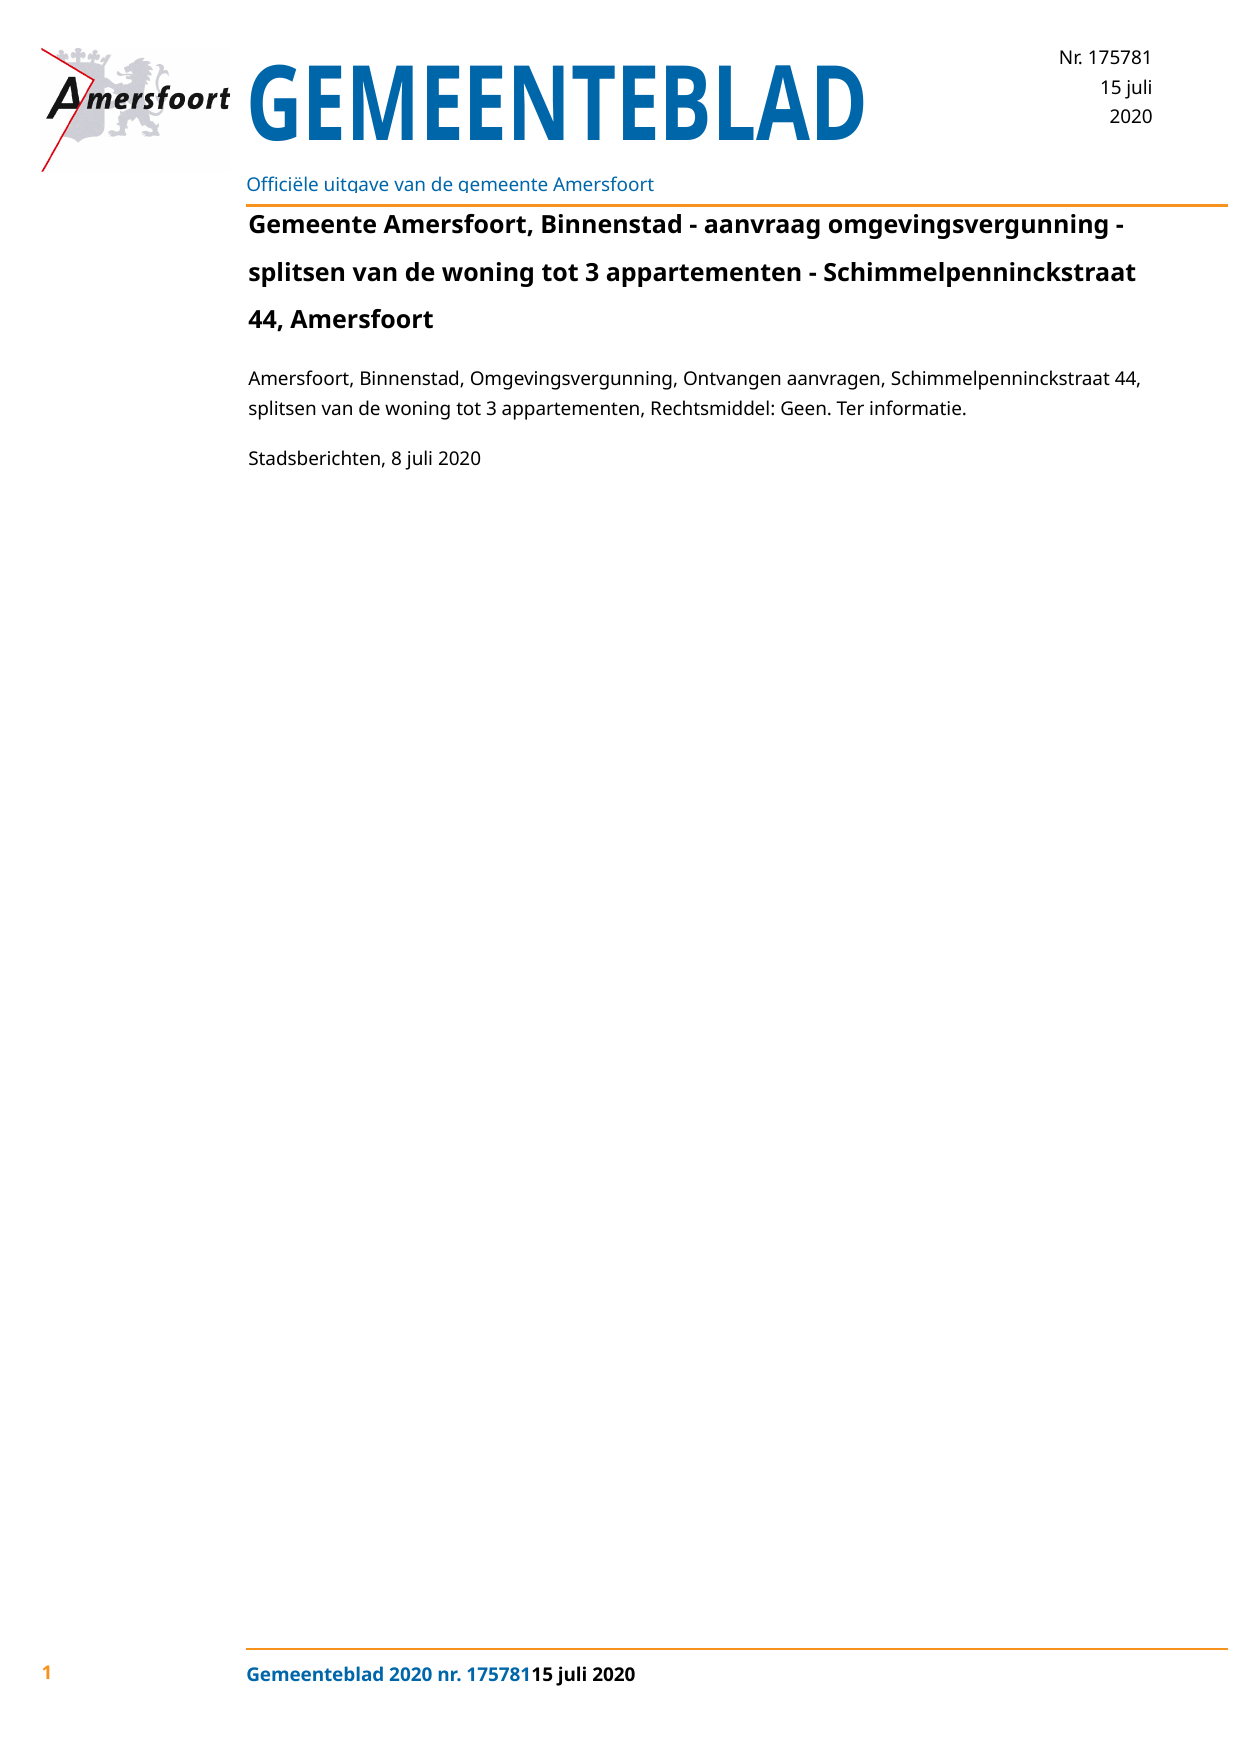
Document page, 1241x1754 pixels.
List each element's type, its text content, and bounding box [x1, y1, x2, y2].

text Stadsberichten, 8 juli 2020 [248, 446, 1152, 471]
text Gemeente Amersfoort, Binnenstad - aanvraag omgevingsvergunning - splitsen van de woning tot 3 appartementen - Schimmelpenninckstraat 44, Amersfoort [248, 207, 1152, 336]
text Amersfoort, Binnenstad, Omgevingsvergunning, Ontvangen aanvragen, Schimmelpenninckstraat 44, splitsen van de woning tot 3 appartementen, Rechtsmiddel: Geen. Ter informatie. [248, 366, 1152, 421]
picture [41, 47, 231, 172]
